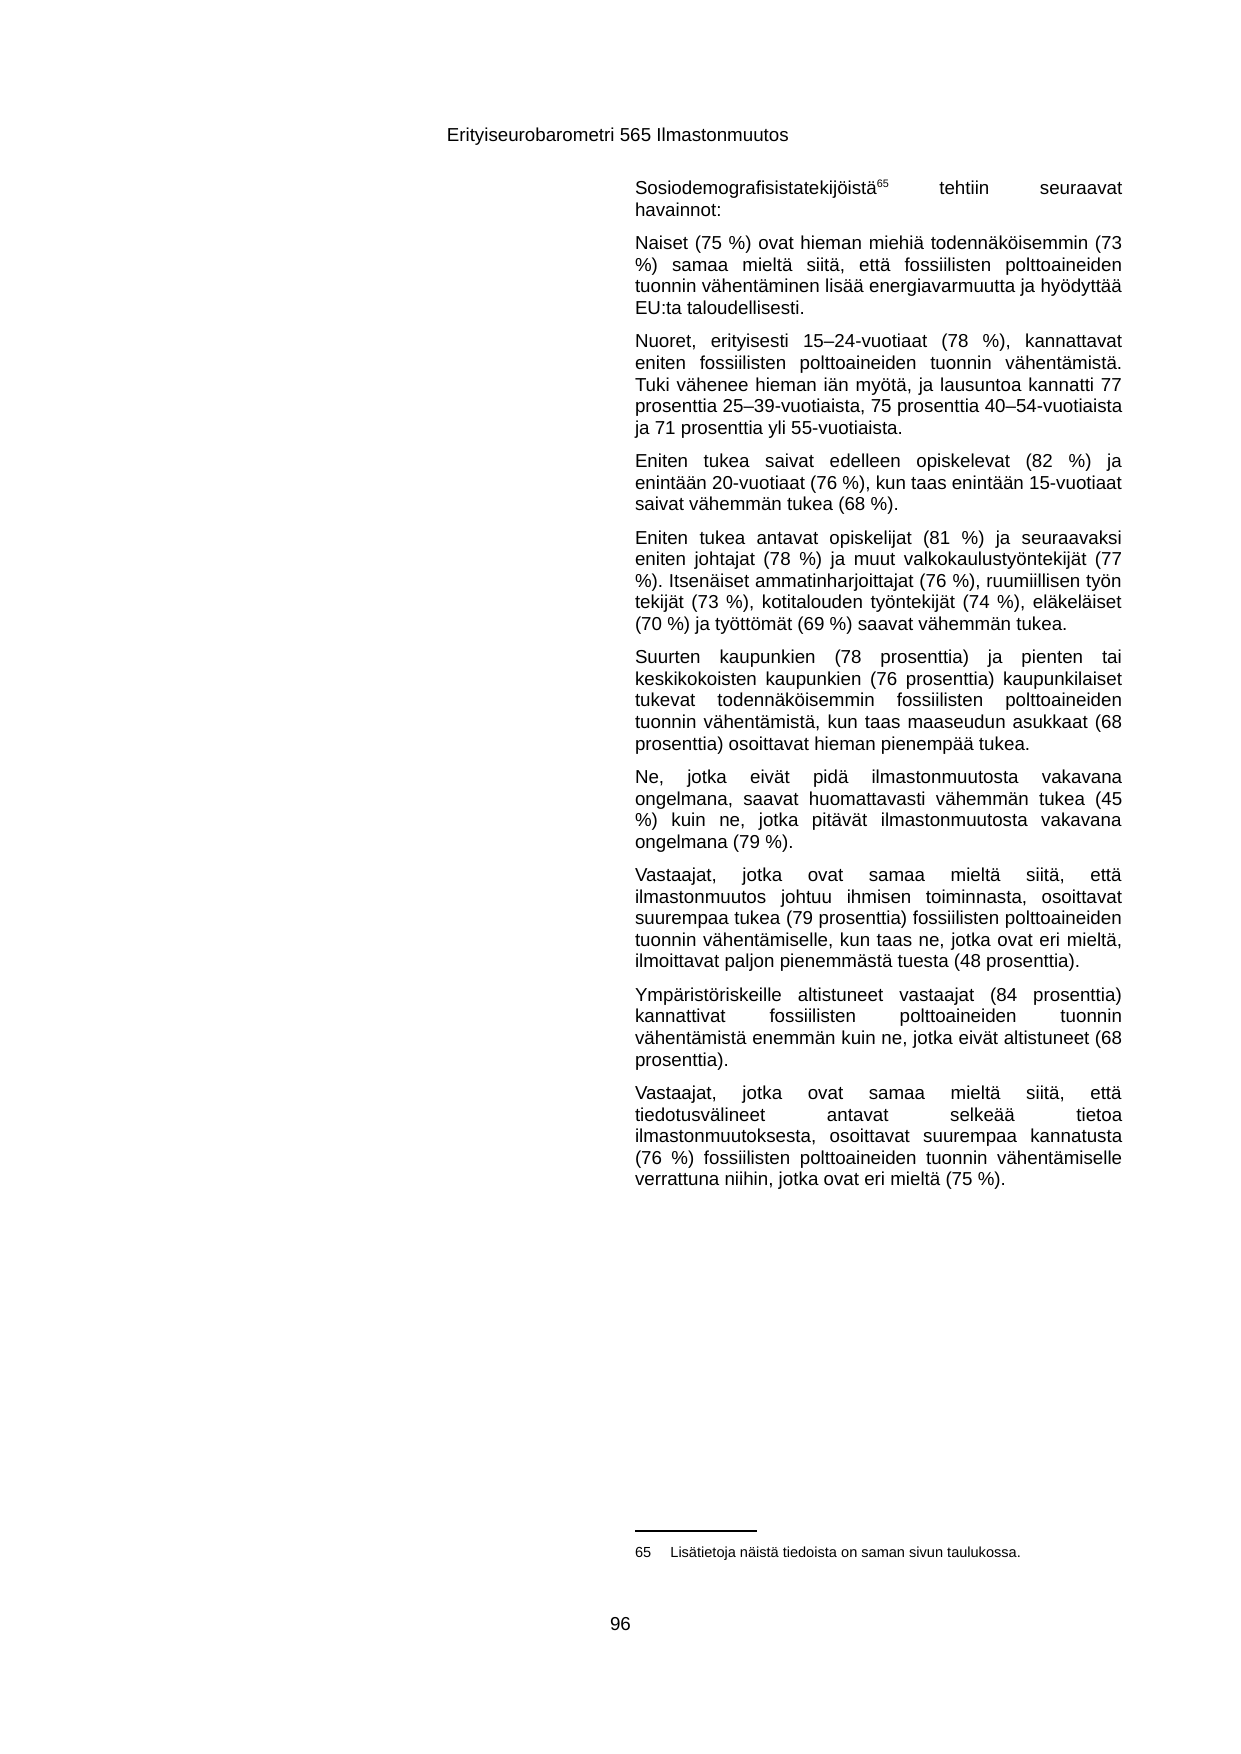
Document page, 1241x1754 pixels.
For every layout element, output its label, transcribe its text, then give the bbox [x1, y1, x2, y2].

text Lisätietoja näistä tiedoista on saman sivun taulukossa. [635, 1543, 1122, 1560]
text Naiset (75 %) ovat hieman miehiä todennäköisemmin (73 %) samaa mieltä siitä, että fossiilisten polttoaineiden tuonnin vähentäminen lisää energiavarmuutta ja hyödyttää EU:ta taloudellisesti. [635, 232, 1122, 318]
text Vastaajat, jotka ovat samaa mieltä siitä, että tiedotusvälineet antavat selkeää tietoa ilmastonmuutoksesta, osoittavat suurempaa kannatusta (76 %) fossiilisten polttoaineiden tuonnin vähentämiselle verrattuna niihin, jotka ovat eri mieltä (75 %). [635, 1082, 1122, 1189]
text Sosiodemografisistatekijöistä tehtiin seuraavat havainnot: [635, 177, 1122, 220]
text Vastaajat, jotka ovat samaa mieltä siitä, että ilmastonmuutos johtuu ihmisen toiminnasta, osoittavat suurempaa tukea (79 prosenttia) fossiilisten polttoaineiden tuonnin vähentämiselle, kun taas ne, jotka ovat eri mieltä, ilmoittavat paljon pienemmästä tuesta (48 prosenttia). [635, 864, 1122, 972]
text Suurten kaupunkien (78 prosenttia) ja pienten tai keskikokoisten kaupunkien (76 prosenttia) kaupunkilaiset tukevat todennäköisemmin fossiilisten polttoaineiden tuonnin vähentämistä, kun taas maaseudun asukkaat (68 prosenttia) osoittavat hieman pienempää tukea. [635, 646, 1122, 754]
text Nuoret, erityisesti 15–24-vuotiaat (78 %), kannattavat eniten fossiilisten polttoaineiden tuonnin vähentämistä. Tuki vähenee hieman iän myötä, ja lausuntoa kannatti 77 prosenttia 25–39-vuotiaista, 75 prosenttia 40–54-vuotiaista ja 71 prosenttia yli 55-vuotiaista. [635, 330, 1122, 438]
text Ympäristöriskeille altistuneet vastaajat (84 prosenttia) kannattivat fossiilisten polttoaineiden tuonnin vähentämistä enemmän kuin ne, jotka eivät altistuneet (68 prosenttia). [635, 984, 1122, 1070]
text Ne, jotka eivät pidä ilmastonmuutosta vakavana ongelmana, saavat huomattavasti vähemmän tukea (45 %) kuin ne, jotka pitävät ilmastonmuutosta vakavana ongelmana (79 %). [635, 766, 1122, 852]
text Eniten tukea saivat edelleen opiskelevat (82 %) ja enintään 20-vuotiaat (76 %), kun taas enintään 15-vuotiaat saivat vähemmän tukea (68 %). [635, 450, 1122, 514]
text Eniten tukea antavat opiskelijat (81 %) ja seuraavaksi eniten johtajat (78 %) ja muut valkokaulustyöntekijät (77 %). Itsenäiset ammatinharjoittajat (76 %), ruumiillisen työn tekijät (73 %), kotitalouden työntekijät (74 %), eläkeläiset (70 %) ja työttömät (69 %) saavat vähemmän tukea. [635, 526, 1122, 634]
